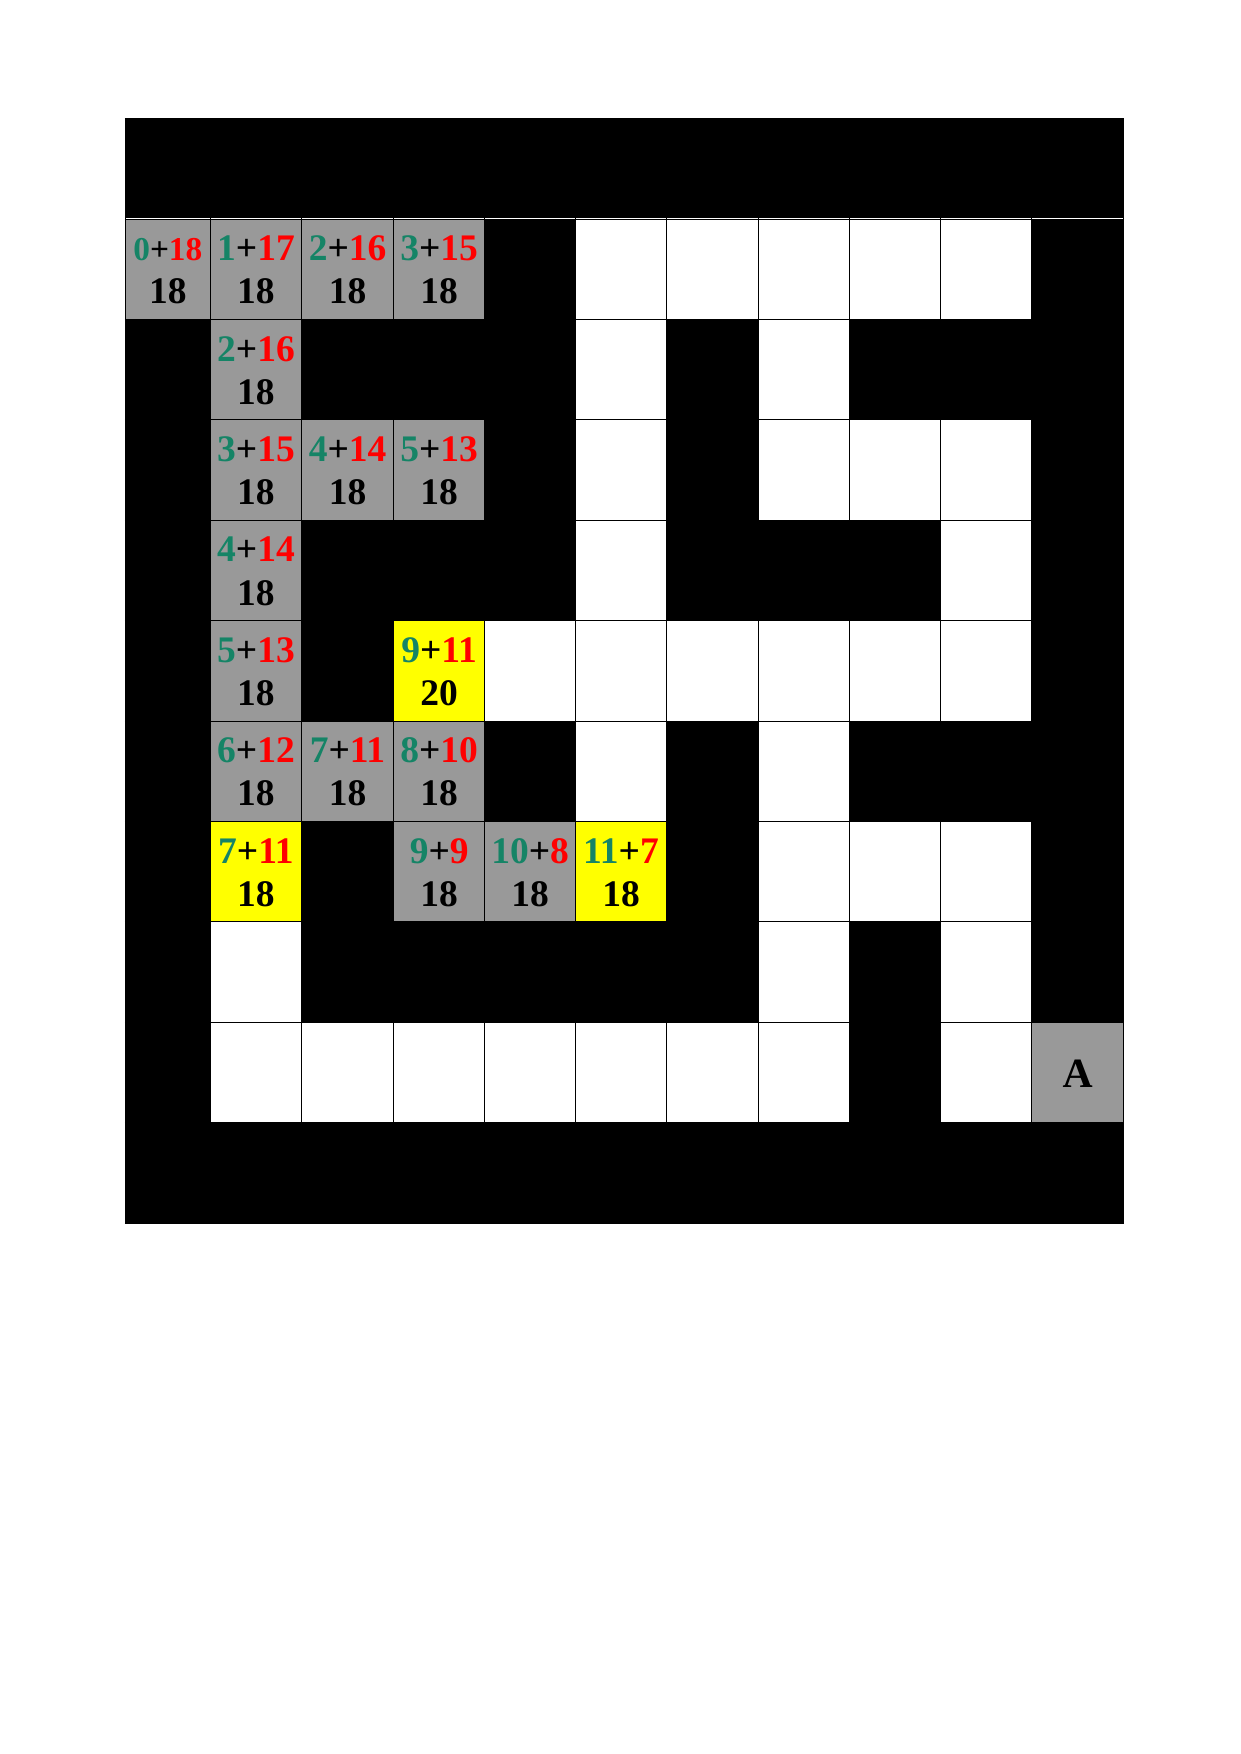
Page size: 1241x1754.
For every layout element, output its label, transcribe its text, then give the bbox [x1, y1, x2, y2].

table_cell [850, 621, 940, 721]
table_cell 7+11 18 [211, 822, 301, 921]
table_cell 10+8 18 [485, 822, 575, 921]
table_cell [941, 420, 1031, 520]
table_cell [941, 1023, 1031, 1122]
table_cell [850, 521, 940, 620]
table_cell [485, 1123, 575, 1223]
table_cell 3+15 18 [211, 420, 301, 520]
table_cell [850, 420, 940, 520]
table_cell [485, 621, 575, 721]
table_cell [1032, 822, 1123, 921]
table_cell 0+18 18 [126, 220, 210, 319]
table_cell [1032, 521, 1123, 620]
table_cell [126, 521, 210, 620]
table_cell [759, 521, 849, 620]
table_cell [302, 621, 393, 721]
table_cell [211, 1123, 301, 1223]
table_cell [211, 922, 301, 1022]
table_cell 7+11 18 [302, 722, 393, 821]
table_header [576, 119, 666, 218]
table_header [667, 119, 758, 218]
table_cell 8+10 18 [394, 722, 484, 821]
table_cell 3+15 18 [394, 220, 484, 319]
table_cell [759, 1023, 849, 1122]
table_cell 11+7 18 [576, 822, 666, 921]
table_cell [667, 621, 758, 721]
table_cell [759, 722, 849, 821]
table_cell [667, 1123, 758, 1223]
table_header [394, 119, 484, 218]
table_cell [1032, 420, 1123, 520]
table_cell [850, 822, 940, 921]
table_header [850, 119, 940, 218]
table_cell [759, 1123, 849, 1223]
table_cell [485, 420, 575, 520]
table_cell [576, 1123, 666, 1223]
table_header [211, 119, 301, 218]
table_cell [850, 320, 940, 419]
table_header [1032, 119, 1123, 218]
table_cell [1032, 320, 1123, 419]
table_cell [485, 1023, 575, 1122]
table_cell [126, 621, 210, 721]
table_cell [1032, 220, 1123, 319]
table_cell [667, 1023, 758, 1122]
table_cell [576, 220, 666, 319]
table_cell [126, 320, 210, 419]
table_cell 4+14 18 [211, 521, 301, 620]
table_cell [394, 1023, 484, 1122]
table_cell 9+9 18 [394, 822, 484, 921]
table_cell [302, 822, 393, 921]
table_cell [126, 722, 210, 821]
table_cell [759, 220, 849, 319]
table_cell [667, 320, 758, 419]
table_cell [667, 722, 758, 821]
table_cell [941, 922, 1031, 1022]
table_cell [302, 922, 393, 1022]
table_header [126, 119, 210, 218]
table_cell [759, 320, 849, 419]
table_cell [576, 420, 666, 520]
table_cell [759, 621, 849, 721]
table_header [302, 119, 393, 218]
table_cell 1+17 18 [211, 220, 301, 319]
table_cell [485, 922, 575, 1022]
table_cell [394, 521, 484, 620]
table_cell [302, 1023, 393, 1122]
table_cell [667, 922, 758, 1022]
table_cell [941, 621, 1031, 721]
table_cell [1032, 922, 1123, 1022]
table_cell [126, 1023, 210, 1122]
table_cell [302, 1123, 393, 1223]
table_header [941, 119, 1031, 218]
table_cell [576, 722, 666, 821]
table_cell [941, 722, 1031, 821]
table_cell [850, 722, 940, 821]
table_cell [576, 922, 666, 1022]
table_cell [302, 521, 393, 620]
table_cell [667, 521, 758, 620]
table_cell [485, 722, 575, 821]
table_cell [576, 521, 666, 620]
table_cell [576, 621, 666, 721]
table_cell [126, 420, 210, 520]
table_cell [485, 320, 575, 419]
table_cell [126, 822, 210, 921]
table_header [485, 119, 575, 218]
table_cell [485, 220, 575, 319]
table_cell [394, 922, 484, 1022]
table_cell [941, 320, 1031, 419]
table_cell A [1032, 1023, 1123, 1122]
table_cell [759, 922, 849, 1022]
table_cell [941, 822, 1031, 921]
table_cell [394, 320, 484, 419]
table_cell [576, 1023, 666, 1122]
table_cell [667, 420, 758, 520]
table_cell [759, 822, 849, 921]
table_cell [302, 320, 393, 419]
table_cell [667, 220, 758, 319]
table_header [759, 119, 849, 218]
table_cell [1032, 621, 1123, 721]
table_cell [126, 922, 210, 1022]
table_cell 5+13 18 [211, 621, 301, 721]
table_cell [941, 521, 1031, 620]
table_cell 9+11 20 [394, 621, 484, 721]
table_cell 6+12 18 [211, 722, 301, 821]
table_cell [850, 220, 940, 319]
table_cell [394, 1123, 484, 1223]
table_cell [850, 922, 940, 1022]
table_cell [1032, 722, 1123, 821]
table_cell 2+16 18 [302, 220, 393, 319]
table_cell [850, 1123, 940, 1223]
table_cell [126, 1123, 210, 1223]
table_cell [850, 1023, 940, 1122]
table_cell 4+14 18 [302, 420, 393, 520]
table_cell [485, 521, 575, 620]
table_cell [941, 1123, 1031, 1223]
table_cell [941, 220, 1031, 319]
table_cell 2+16 18 [211, 320, 301, 419]
table_cell [1032, 1123, 1123, 1223]
table_cell [759, 420, 849, 520]
table_cell [667, 822, 758, 921]
table_cell [576, 320, 666, 419]
table_cell [211, 1023, 301, 1122]
table_cell 5+13 18 [394, 420, 484, 520]
